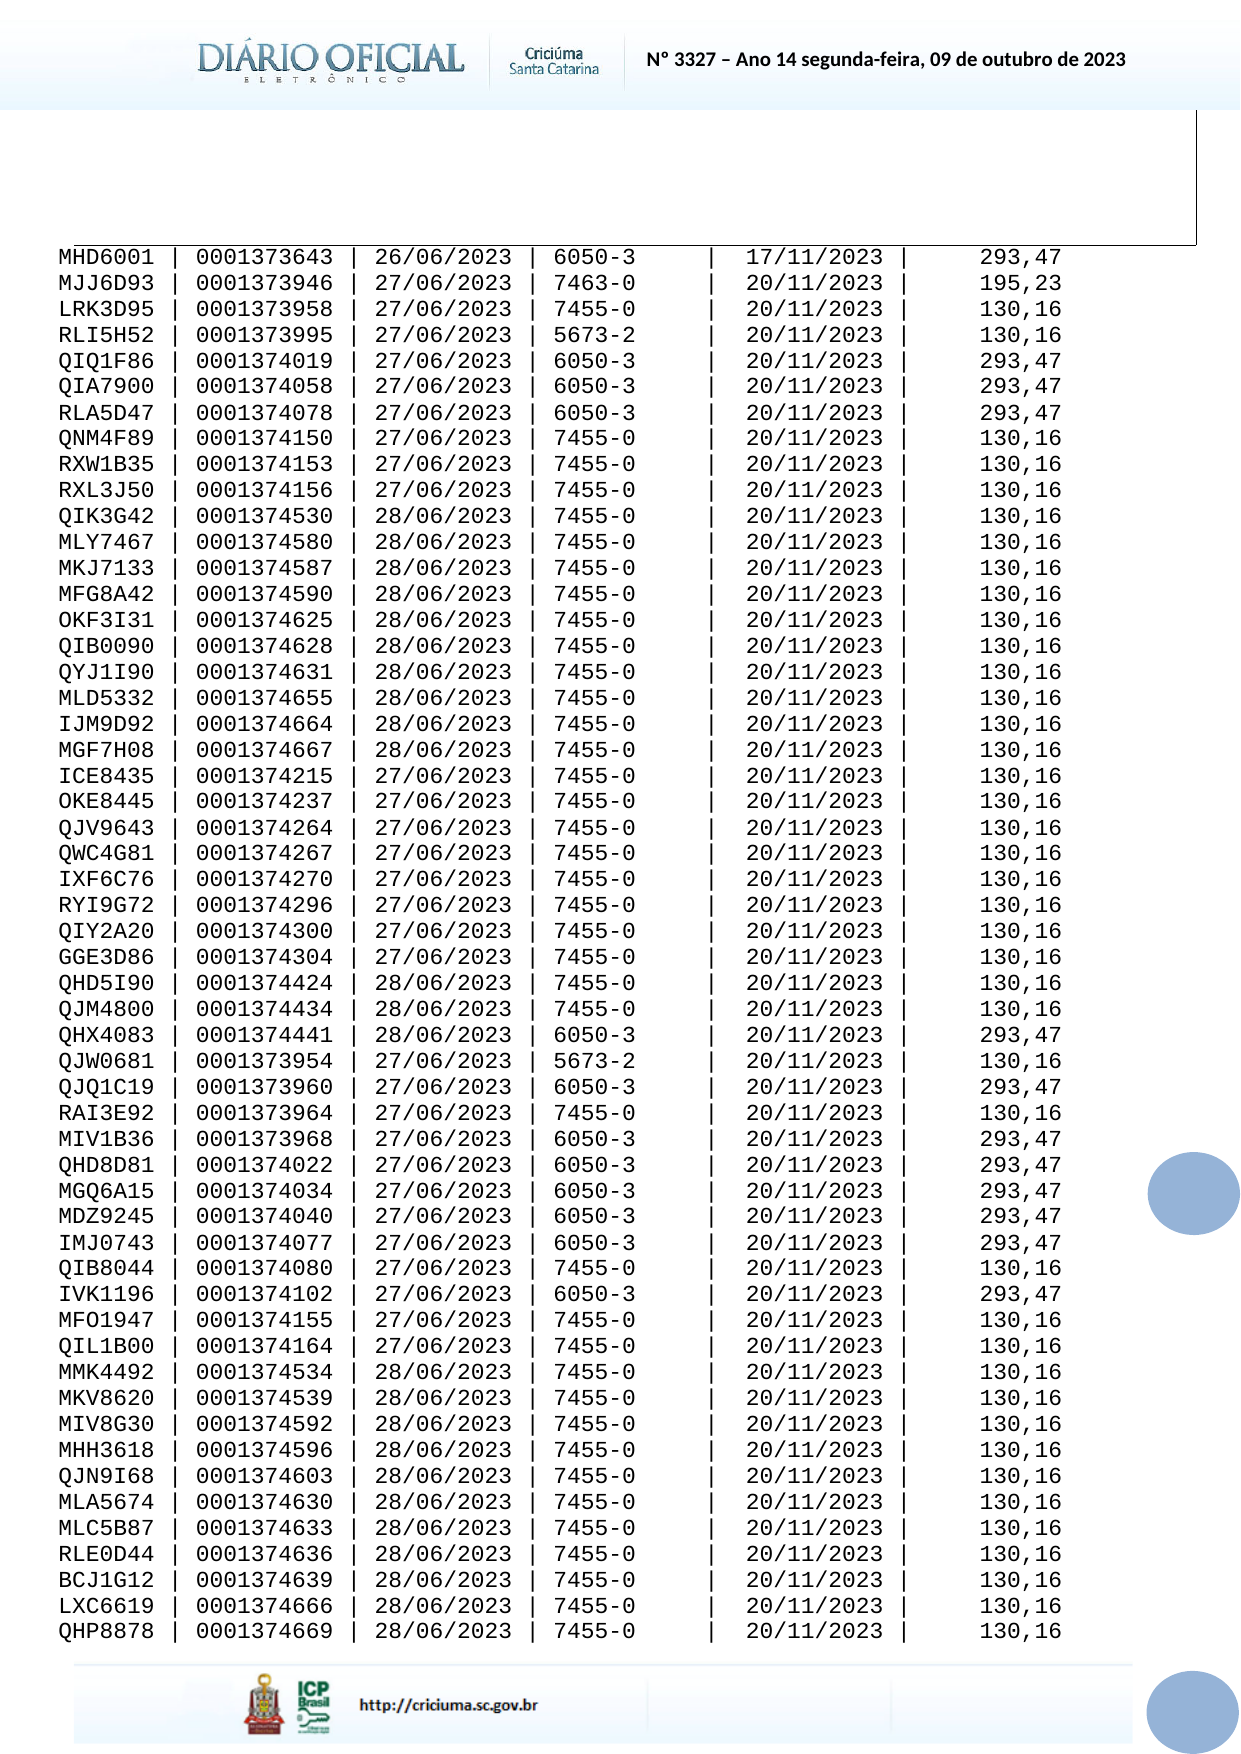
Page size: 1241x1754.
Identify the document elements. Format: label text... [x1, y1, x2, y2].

text MLY7467 | 0001374580 | 28/06/2023 | 7455-0 | 20/11/2023 | 130,16 [44, 531, 1196, 556]
text MKV8620 | 0001374539 | 28/06/2023 | 7455-0 | 20/11/2023 | 130,16 [44, 1386, 1196, 1412]
text QIB8044 | 0001374080 | 27/06/2023 | 7455-0 | 20/11/2023 | 130,16 [44, 1257, 1196, 1283]
text LXC6619 | 0001374666 | 28/06/2023 | 7455-0 | 20/11/2023 | 130,16 [44, 1594, 1196, 1620]
text MJJ6D93 | 0001373946 | 27/06/2023 | 7463-0 | 20/11/2023 | 195,23 [44, 271, 1196, 297]
text QWC4G81 | 0001374267 | 27/06/2023 | 7455-0 | 20/11/2023 | 130,16 [44, 842, 1196, 868]
text RXW1B35 | 0001374153 | 27/06/2023 | 7455-0 | 20/11/2023 | 130,16 [44, 453, 1196, 479]
text RXL3J50 | 0001374156 | 27/06/2023 | 7455-0 | 20/11/2023 | 130,16 [44, 479, 1196, 504]
text QHD8D81 | 0001374022 | 27/06/2023 | 6050-3 | 20/11/2023 | 293,47 [44, 1153, 1180, 1179]
text OKF3I31 | 0001374625 | 28/06/2023 | 7455-0 | 20/11/2023 | 130,16 [44, 608, 1196, 634]
text MMK4492 | 0001374534 | 28/06/2023 | 7455-0 | 20/11/2023 | 130,16 [44, 1361, 1196, 1386]
text MHD6001 | 0001373643 | 26/06/2023 | 6050-3 | 17/11/2023 | 293,47 [44, 245, 1196, 271]
text RLA5D47 | 0001374078 | 27/06/2023 | 6050-3 | 20/11/2023 | 293,47 [44, 401, 1196, 427]
text MGQ6A15 | 0001374034 | 27/06/2023 | 6050-3 | 20/11/2023 | 293,47 [44, 1179, 1150, 1205]
text LRK3D95 | 0001373958 | 27/06/2023 | 7455-0 | 20/11/2023 | 130,16 [44, 297, 1196, 323]
text RYI9G72 | 0001374296 | 27/06/2023 | 7455-0 | 20/11/2023 | 130,16 [44, 894, 1196, 919]
text IMJ0743 | 0001374077 | 27/06/2023 | 6050-3 | 20/11/2023 | 293,47 [44, 1231, 1196, 1257]
text ICE8435 | 0001374215 | 27/06/2023 | 7455-0 | 20/11/2023 | 130,16 [44, 764, 1196, 790]
text MDZ9245 | 0001374040 | 27/06/2023 | 6050-3 | 20/11/2023 | 293,47 [44, 1205, 1171, 1231]
text QYJ1I90 | 0001374631 | 28/06/2023 | 7455-0 | 20/11/2023 | 130,16 [44, 660, 1196, 686]
text MLA5674 | 0001374630 | 28/06/2023 | 7455-0 | 20/11/2023 | 130,16 [44, 1490, 1196, 1516]
text QIK3G42 | 0001374530 | 28/06/2023 | 7455-0 | 20/11/2023 | 130,16 [44, 504, 1196, 531]
text QJN9I68 | 0001374603 | 28/06/2023 | 7455-0 | 20/11/2023 | 130,16 [44, 1464, 1196, 1490]
text OKE8445 | 0001374237 | 27/06/2023 | 7455-0 | 20/11/2023 | 130,16 [44, 790, 1196, 816]
text RLE0D44 | 0001374636 | 28/06/2023 | 7455-0 | 20/11/2023 | 130,16 [44, 1542, 1196, 1568]
text QJV9643 | 0001374264 | 27/06/2023 | 7455-0 | 20/11/2023 | 130,16 [44, 816, 1196, 842]
text QJQ1C19 | 0001373960 | 27/06/2023 | 6050-3 | 20/11/2023 | 293,47 [44, 1075, 1196, 1101]
text IVK1196 | 0001374102 | 27/06/2023 | 6050-3 | 20/11/2023 | 293,47 [44, 1283, 1196, 1309]
text GGE3D86 | 0001374304 | 27/06/2023 | 7455-0 | 20/11/2023 | 130,16 [44, 946, 1196, 971]
text MFO1947 | 0001374155 | 27/06/2023 | 7455-0 | 20/11/2023 | 130,16 [44, 1309, 1196, 1334]
text QIQ1F86 | 0001374019 | 27/06/2023 | 6050-3 | 20/11/2023 | 293,47 [44, 349, 1196, 375]
text QIA7900 | 0001374058 | 27/06/2023 | 6050-3 | 20/11/2023 | 293,47 [44, 375, 1196, 401]
text MLD5332 | 0001374655 | 28/06/2023 | 7455-0 | 20/11/2023 | 130,16 [44, 686, 1196, 712]
text QJW0681 | 0001373954 | 27/06/2023 | 5673-2 | 20/11/2023 | 130,16 [44, 1049, 1196, 1075]
text MFG8A42 | 0001374590 | 28/06/2023 | 7455-0 | 20/11/2023 | 130,16 [44, 582, 1196, 608]
text BCJ1G12 | 0001374639 | 28/06/2023 | 7455-0 | 20/11/2023 | 130,16 [44, 1568, 1196, 1594]
text QIY2A20 | 0001374300 | 27/06/2023 | 7455-0 | 20/11/2023 | 130,16 [44, 919, 1196, 946]
text QHD5I90 | 0001374424 | 28/06/2023 | 7455-0 | 20/11/2023 | 130,16 [44, 971, 1196, 997]
text QHP8878 | 0001374669 | 28/06/2023 | 7455-0 | 20/11/2023 | 130,16 [44, 1620, 1196, 1646]
text IXF6C76 | 0001374270 | 27/06/2023 | 7455-0 | 20/11/2023 | 130,16 [44, 868, 1196, 894]
text IJM9D92 | 0001374664 | 28/06/2023 | 7455-0 | 20/11/2023 | 130,16 [44, 712, 1196, 738]
text QHX4083 | 0001374441 | 28/06/2023 | 6050-3 | 20/11/2023 | 293,47 [44, 1023, 1196, 1049]
text QNM4F89 | 0001374150 | 27/06/2023 | 7455-0 | 20/11/2023 | 130,16 [44, 427, 1196, 453]
text QIL1B00 | 0001374164 | 27/06/2023 | 7455-0 | 20/11/2023 | 130,16 [44, 1334, 1196, 1361]
text RAI3E92 | 0001373964 | 27/06/2023 | 7455-0 | 20/11/2023 | 130,16 [44, 1101, 1196, 1127]
text MIV8G30 | 0001374592 | 28/06/2023 | 7455-0 | 20/11/2023 | 130,16 [44, 1412, 1196, 1438]
text QIB0090 | 0001374628 | 28/06/2023 | 7455-0 | 20/11/2023 | 130,16 [44, 634, 1196, 660]
text MHH3618 | 0001374596 | 28/06/2023 | 7455-0 | 20/11/2023 | 130,16 [44, 1438, 1196, 1464]
text MKJ7133 | 0001374587 | 28/06/2023 | 7455-0 | 20/11/2023 | 130,16 [44, 556, 1196, 582]
text MIV1B36 | 0001373968 | 27/06/2023 | 6050-3 | 20/11/2023 | 293,47 [44, 1127, 1196, 1153]
text QJM4800 | 0001374434 | 28/06/2023 | 7455-0 | 20/11/2023 | 130,16 [44, 997, 1196, 1023]
text RLI5H52 | 0001373995 | 27/06/2023 | 5673-2 | 20/11/2023 | 130,16 [44, 323, 1196, 349]
text MLC5B87 | 0001374633 | 28/06/2023 | 7455-0 | 20/11/2023 | 130,16 [44, 1516, 1196, 1542]
text MGF7H08 | 0001374667 | 28/06/2023 | 7455-0 | 20/11/2023 | 130,16 [44, 738, 1196, 764]
